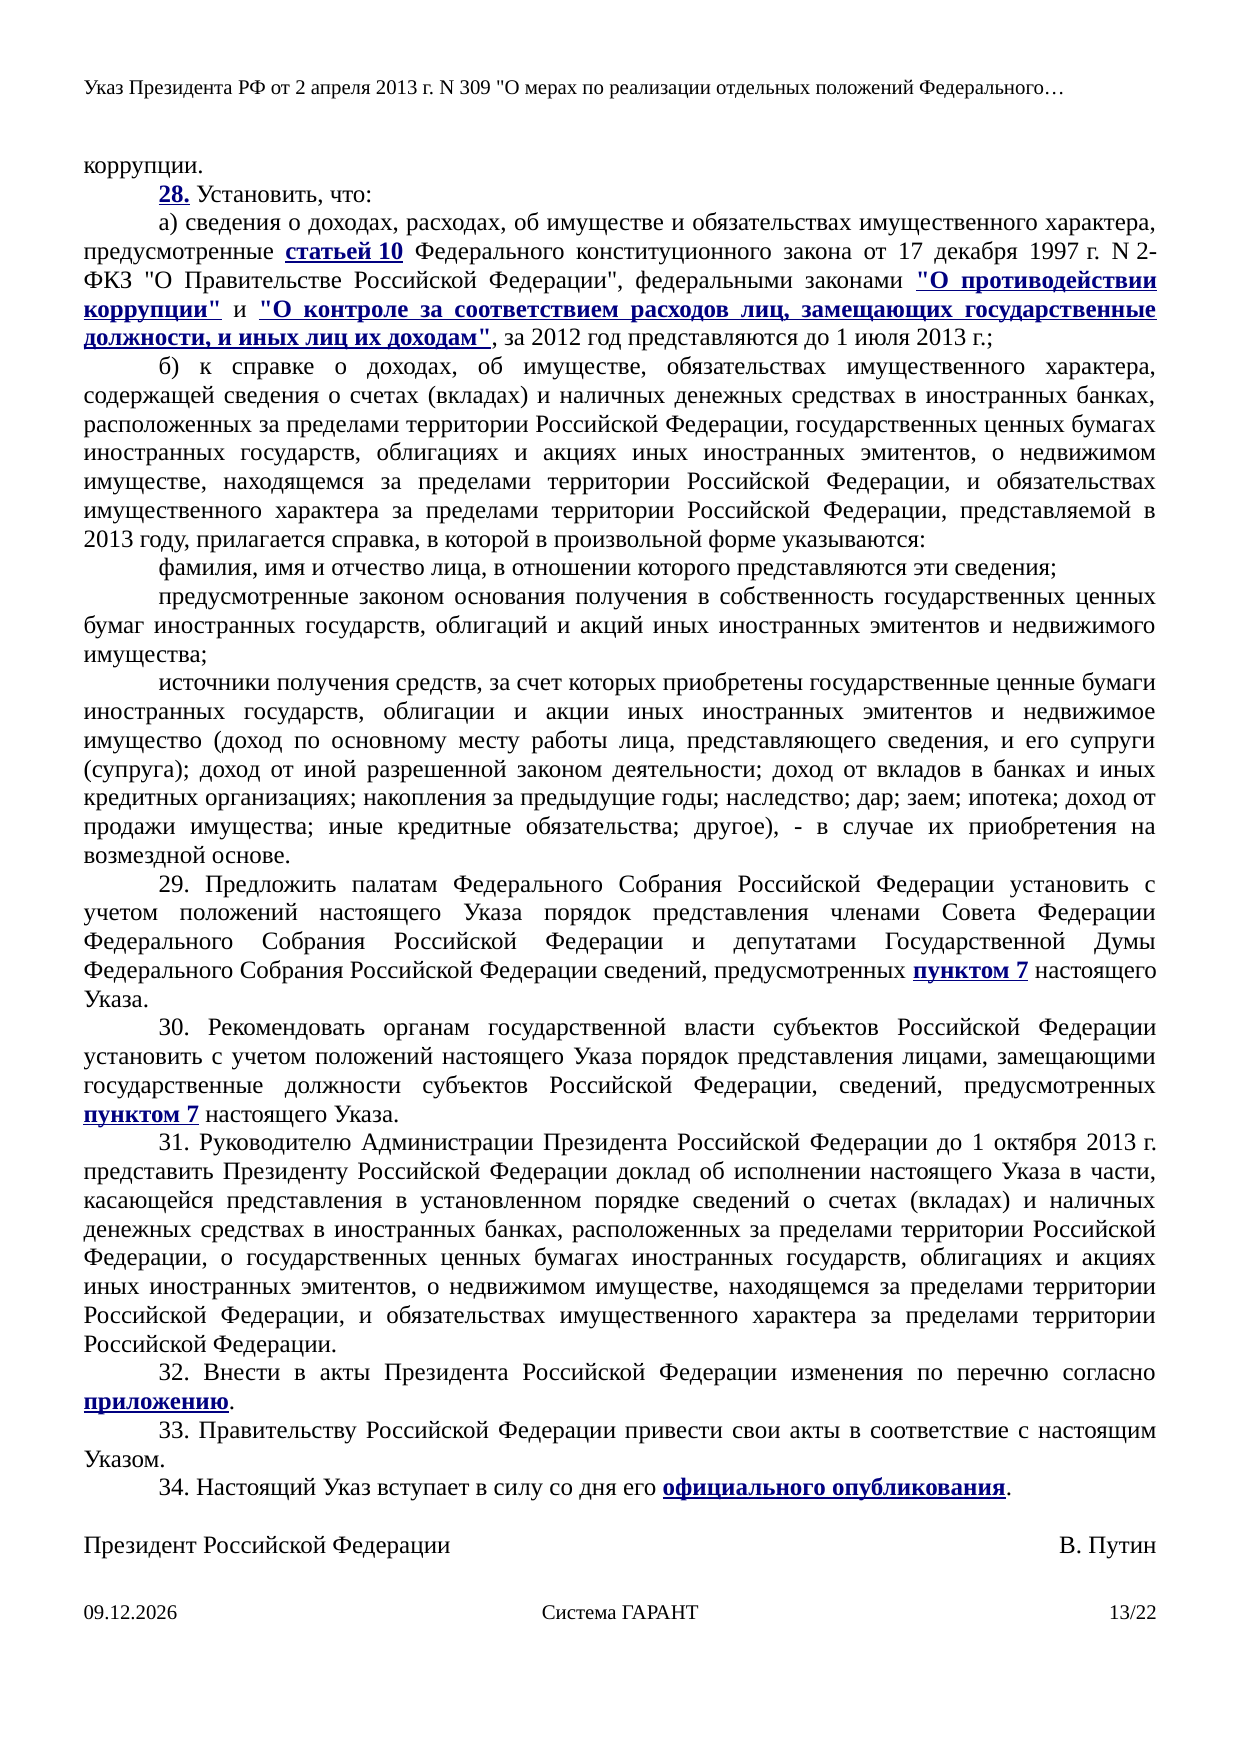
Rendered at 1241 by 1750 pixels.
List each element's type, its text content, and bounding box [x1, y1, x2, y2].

text 32. Внести в акты Президента Российской Федерации изменения по перечню согласно приложению. [83, 1357, 1157, 1415]
text 34. Настоящий Указ вступает в силу со дня его официального опубликования. [83, 1472, 1157, 1501]
text предусмотренные законом основания получения в собственность государственных ценных бумаг иностранных государств, облигаций и акций иных иностранных эмитентов и недвижимого имущества; [83, 581, 1157, 667]
table_header Президент Российской Федерации [72, 1530, 802, 1559]
text 30. Рекомендовать органам государственной власти субъектов Российской Федерации установить с учетом положений настоящего Указа порядок представления лицами, замещающими государственные должности субъектов Российской Федерации, сведений, предусмотренных пунктом 7 настоящего Указа. [83, 1012, 1157, 1127]
text фамилия, имя и отчество лица, в отношении которого представляются эти сведения; [83, 552, 1157, 581]
text коррупции. [83, 150, 1157, 179]
text источники получения средств, за счет которых приобретены государственные ценные бумаги иностранных государств, облигации и акции иных иностранных эмитентов и недвижимое имущество (доход по основному месту работы лица, представляющего сведения, и его супруги (супруга); доход от иной разрешенной законом деятельности; доход от вкладов в банках и иных кредитных организациях; накопления за предыдущие годы; наследство; дар; заем; ипотека; доход от продажи имущества; иные кредитные обязательства; другое), - в случае их приобретения на возмездной основе. [83, 667, 1157, 869]
text 29. Предложить палатам Федерального Собрания Российской Федерации установить с учетом положений настоящего Указа порядок представления членами Совета Федерации Федерального Собрания Российской Федерации и депутатами Государственной Думы Федерального Собрания Российской Федерации сведений, предусмотренных пунктом 7 настоящего Указа. [83, 869, 1157, 1012]
table_header В. Путин [802, 1530, 1167, 1559]
text 33. Правительству Российской Федерации привести свои акты в соответствие с настоящим Указом. [83, 1415, 1157, 1472]
text 31. Руководителю Администрации Президента Российской Федерации до 1 октября 2013 г. представить Президенту Российской Федерации доклад об исполнении настоящего Указа в части, касающейся представления в установленном порядке сведений о счетах (вкладах) и наличных денежных средствах в иностранных банках, расположенных за пределами территории Российской Федерации, о государственных ценных бумагах иностранных государств, облигациях и акциях иных иностранных эмитентов, о недвижимом имуществе, находящемся за пределами территории Российской Федерации, и обязательствах имущественного характера за пределами территории Российской Федерации. [83, 1127, 1157, 1357]
text б) к справке о доходах, об имуществе, обязательствах имущественного характера, содержащей сведения о счетах (вкладах) и наличных денежных средствах в иностранных банках, расположенных за пределами территории Российской Федерации, государственных ценных бумагах иностранных государств, облигациях и акциях иных иностранных эмитентов, о недвижимом имуществе, находящемся за пределами территории Российской Федерации, и обязательствах имущественного характера за пределами территории Российской Федерации, представляемой в 2013 году, прилагается справка, в которой в произвольной форме указываются: [83, 351, 1157, 552]
text а) сведения о доходах, расходах, об имуществе и обязательствах имущественного характера, предусмотренные статьей 10 Федерального конституционного закона от 17 декабря 1997 г. N 2-ФКЗ "О Правительстве Российской Федерации", федеральными законами "О противодействии коррупции" и "О контроле за соответствием расходов лиц, замещающих государственные должности, и иных лиц их доходам", за 2012 год представляются до 1 июля 2013 г.; [83, 207, 1157, 351]
text 28. Установить, что: [83, 179, 1157, 207]
